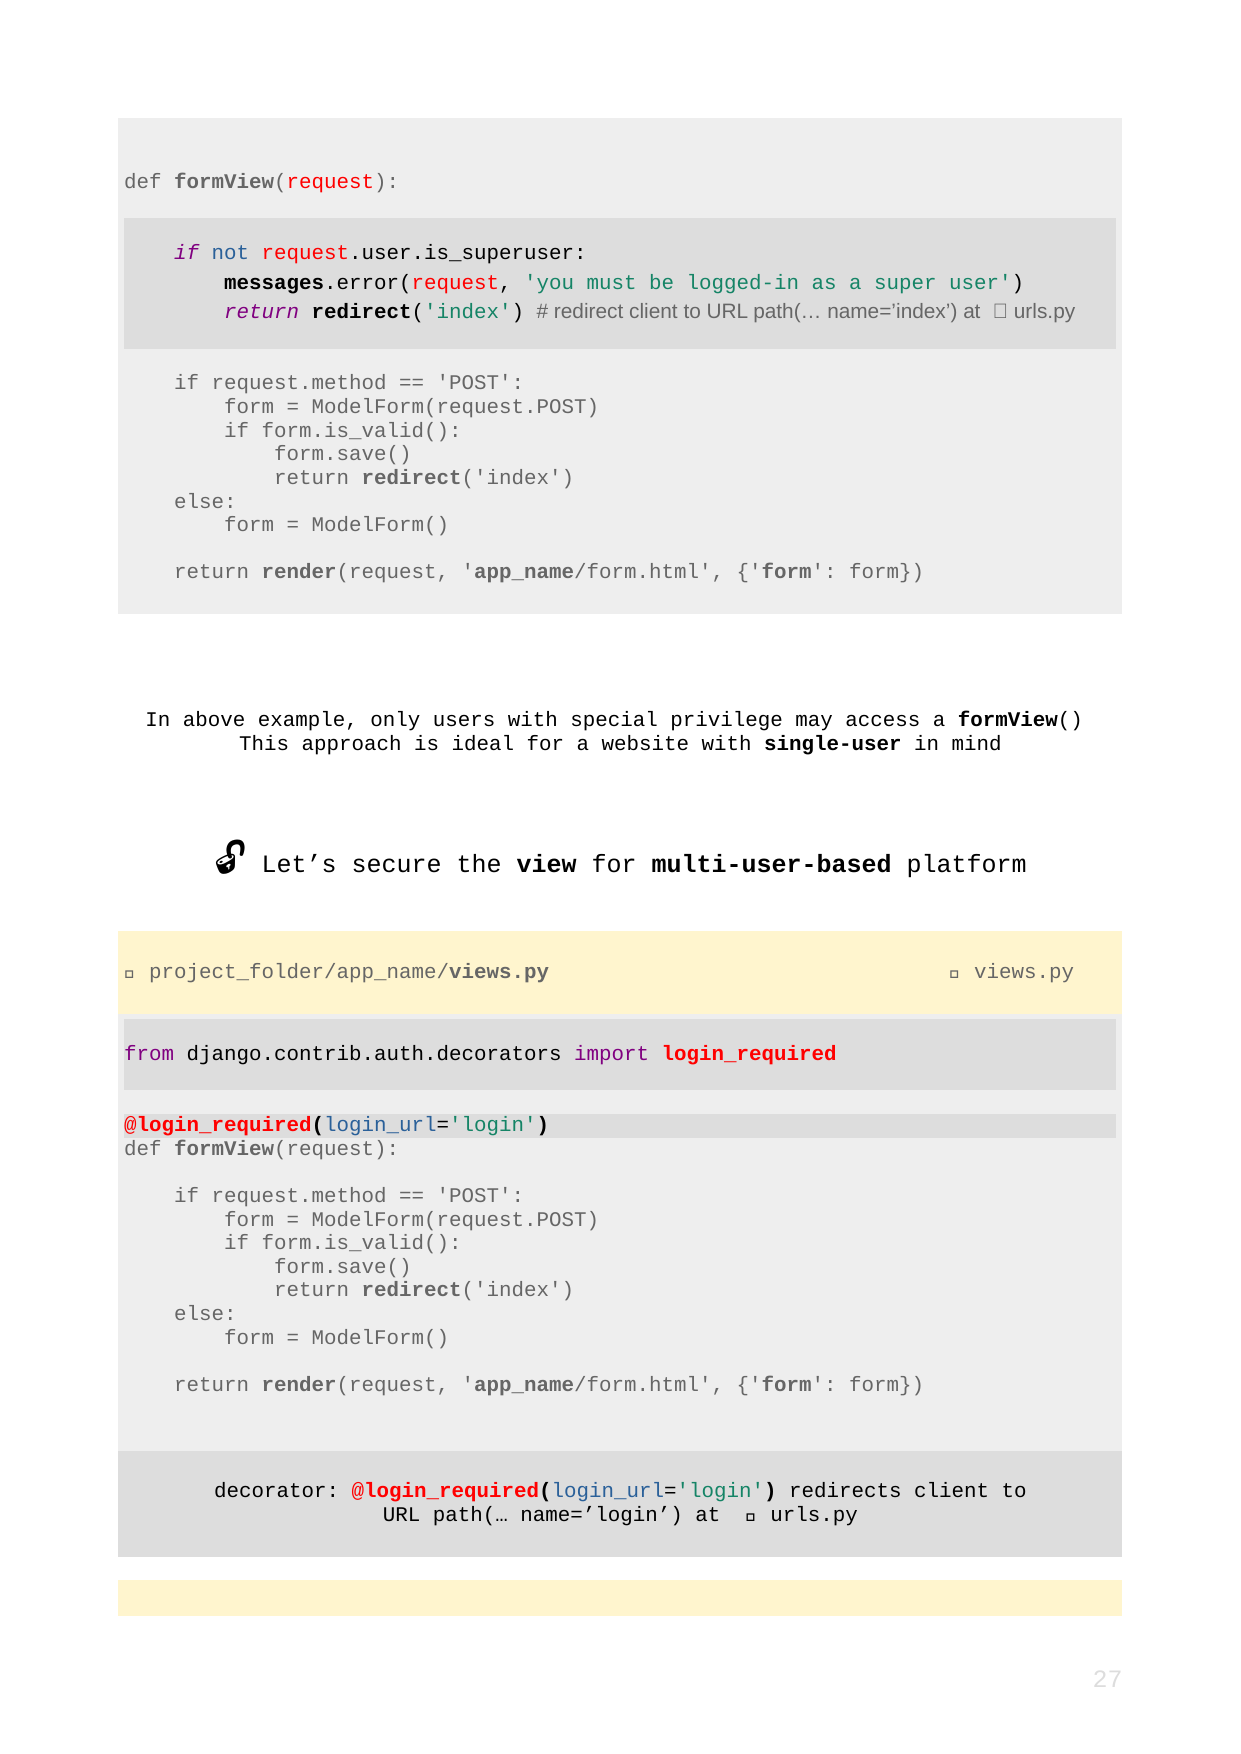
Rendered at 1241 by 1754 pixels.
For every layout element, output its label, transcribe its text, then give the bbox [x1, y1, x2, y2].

table_header 📝 project_folder/app_name/views.py 🐍 views.py [118, 931, 1122, 1014]
table_cell decorator: @login_required(login_url='login') redirects client to URL path(… name=’login’) at 🐍 urls.py [118, 1451, 1122, 1557]
text In above example, only users with special privilege may access a formView() [118, 709, 1122, 733]
table_cell def formView(request): if not request.user.is_superuser: messages.error(request, 'you must be logged-in as a super user') return redirect('index') # redirect client to URL path(… name=’index’) at 🐍 urls.py if request.method == 'POST': form = ModelForm(request.POST) if form.is_valid(): form.save() return redirect('index') else: form = ModelForm() return render(request, 'app_name/form.html', {'form': form}) [118, 118, 1122, 614]
text 🔓 Let’s secure the view for multi-user-based platform [118, 841, 1122, 884]
text This approach is ideal for a website with single-user in mind [118, 733, 1122, 756]
table_header [118, 1580, 1122, 1616]
table_cell from django.contrib.auth.decorators import login_required @login_required(login_url='login') def formView(request): if request.method == 'POST': form = ModelForm(request.POST) if form.is_valid(): form.save() return redirect('index') else: form = ModelForm() return render(request, 'app_name/form.html', {'form': form}) [118, 1014, 1122, 1451]
